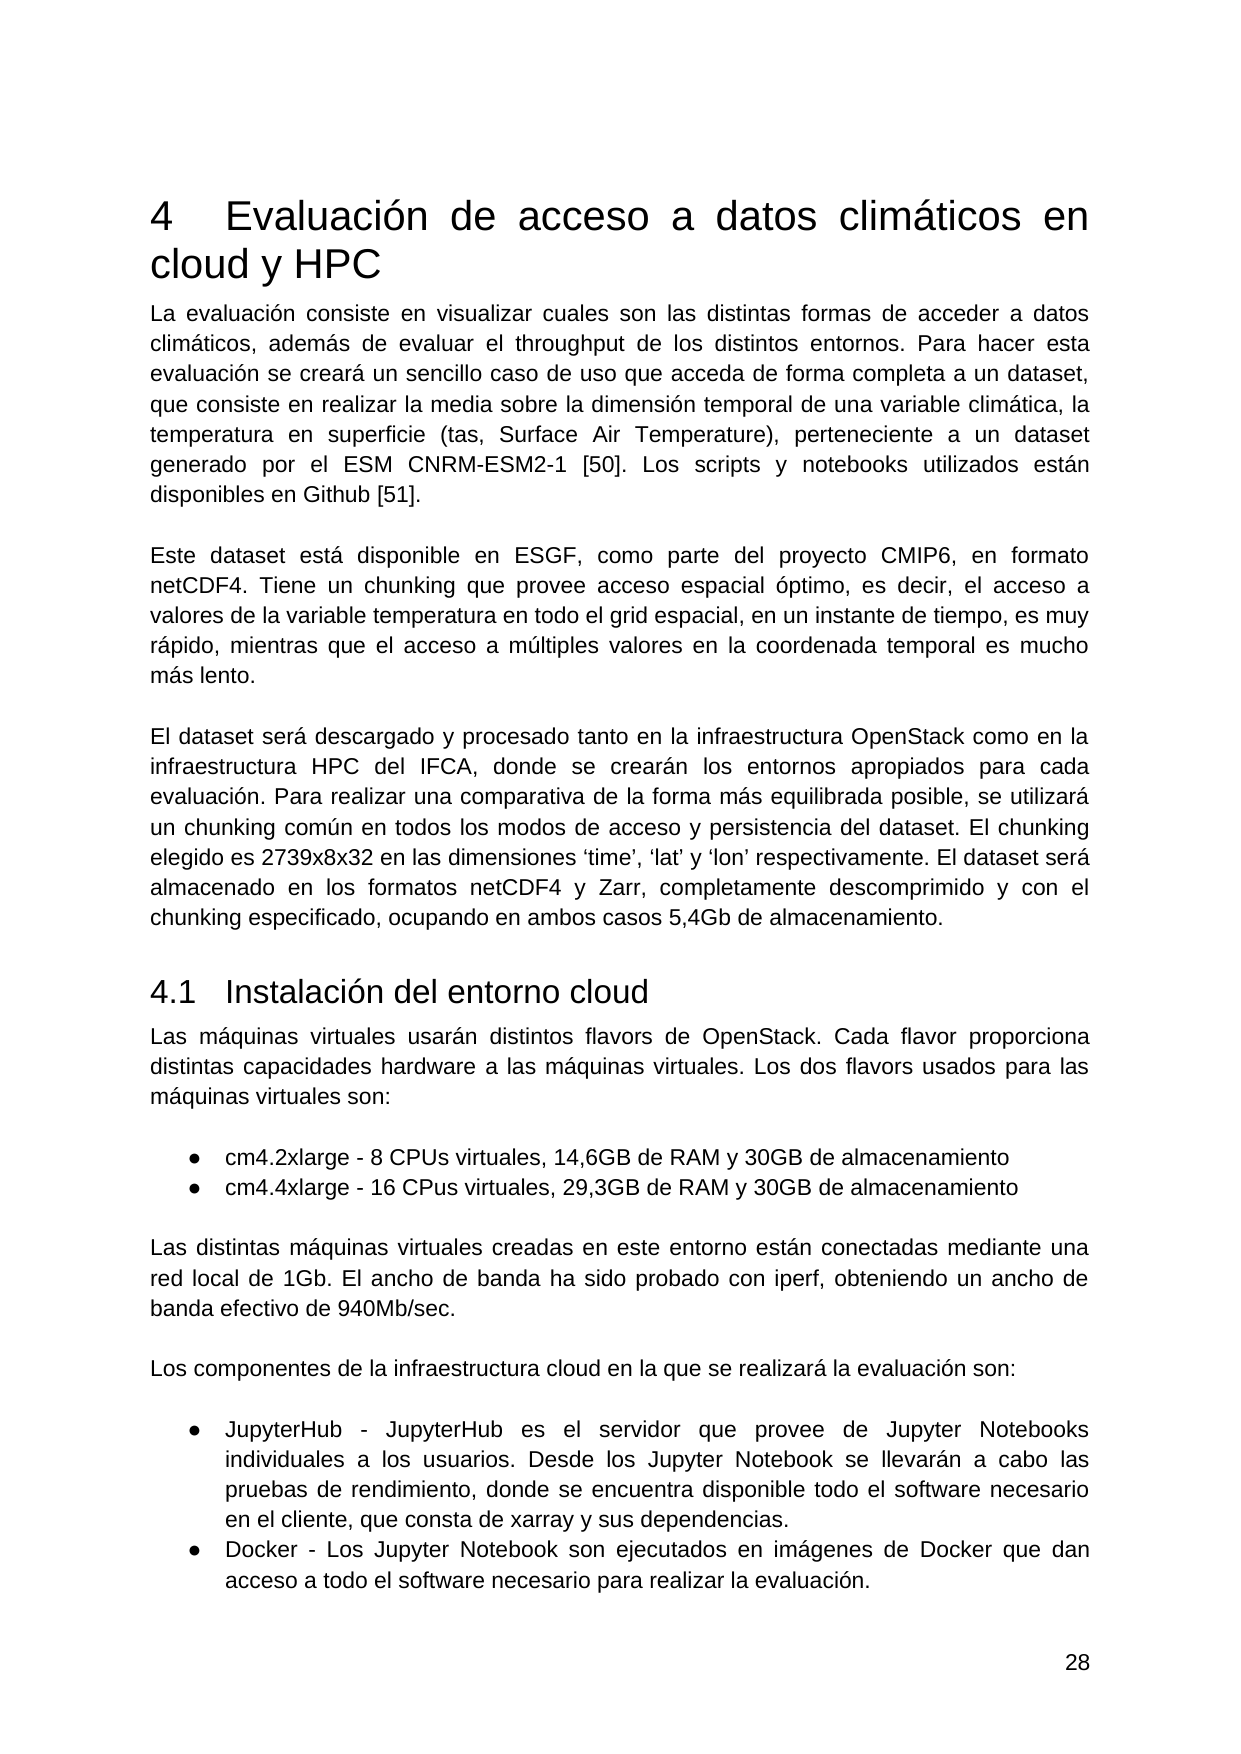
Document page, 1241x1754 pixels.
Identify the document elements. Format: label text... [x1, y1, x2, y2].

text Este dataset está disponible en ESGF, como parte del proyecto CMIP6, en formato netCDF4. Tiene un chunking que provee acceso espacial óptimo, es decir, el acceso a valores de la variable temperatura en todo el grid espacial, en un instante de tiempo, es muy rápido, mientras que el acceso a múltiples valores en la coordenada temporal es mucho más lento. [150, 542, 1090, 689]
list cm4.4xlarge - 16 CPus virtuales, 29,3GB de RAM y 30GB de almacenamiento [187, 1174, 1090, 1200]
text El dataset será descargado y procesado tanto en la infraestructura OpenStack como en la infraestructura HPC del IFCA, donde se crearán los entornos apropiados para cada evaluación. Para realizar una comparativa de la forma más equilibrada posible, se utilizará un chunking común en todos los modos de acceso y persistencia del dataset. El chunking elegido es 2739x8x32 en las dimensiones ‘time’, ‘lat’ y ‘lon’ respectivamente. El dataset será almacenado en los formatos netCDF4 y Zarr, completamente descomprimido y con el chunking especificado, ocupando en ambos casos 5,4Gb de almacenamiento. [150, 723, 1090, 931]
text Las máquinas virtuales usarán distintos flavors de OpenStack. Cada flavor proporciona distintas capacidades hardware a las máquinas virtuales. Los dos flavors usados para las máquinas virtuales son: [150, 1023, 1090, 1109]
list JupyterHub - JupyterHub es el servidor que provee de Jupyter Notebooks individuales a los usuarios. Desde los Jupyter Notebook se llevarán a cabo las pruebas de rendimiento, donde se encuentra disponible todo el software necesario en el cliente, que consta de xarray y sus dependencias. [187, 1416, 1090, 1532]
text Los componentes de la infraestructura cloud en la que se realizará la evaluación son: [150, 1355, 1090, 1381]
text La evaluación consiste en visualizar cuales son las distintas formas de acceder a datos climáticos, además de evaluar el throughput de los distintos entornos. Para hacer esta evaluación se creará un sencillo caso de uso que acceda de forma completa a un dataset, que consiste en realizar la media sobre la dimensión temporal de una variable climática, la temperatura en superficie (tas, Surface Air Temperature), perteneciente a un dataset generado por el ESM CNRM-ESM2-1 [50]. Los scripts y notebooks utilizados están disponibles en Github [51]. [150, 300, 1090, 508]
subtitle Evaluación de acceso a datos climáticos en cloud y HPC [150, 192, 1090, 287]
list Docker - Los Jupyter Notebook son ejecutados en imágenes de Docker que dan acceso a todo el software necesario para realizar la evaluación. [187, 1536, 1090, 1593]
subtitle Instalación del entorno cloud [150, 972, 1090, 1010]
list cm4.2xlarge - 8 CPUs virtuales, 14,6GB de RAM y 30GB de almacenamiento [187, 1144, 1090, 1170]
text Las distintas máquinas virtuales creadas en este entorno están conectadas mediante una red local de 1Gb. El ancho de banda ha sido probado con iperf, obteniendo un ancho de banda efectivo de 940Mb/sec. [150, 1234, 1090, 1321]
